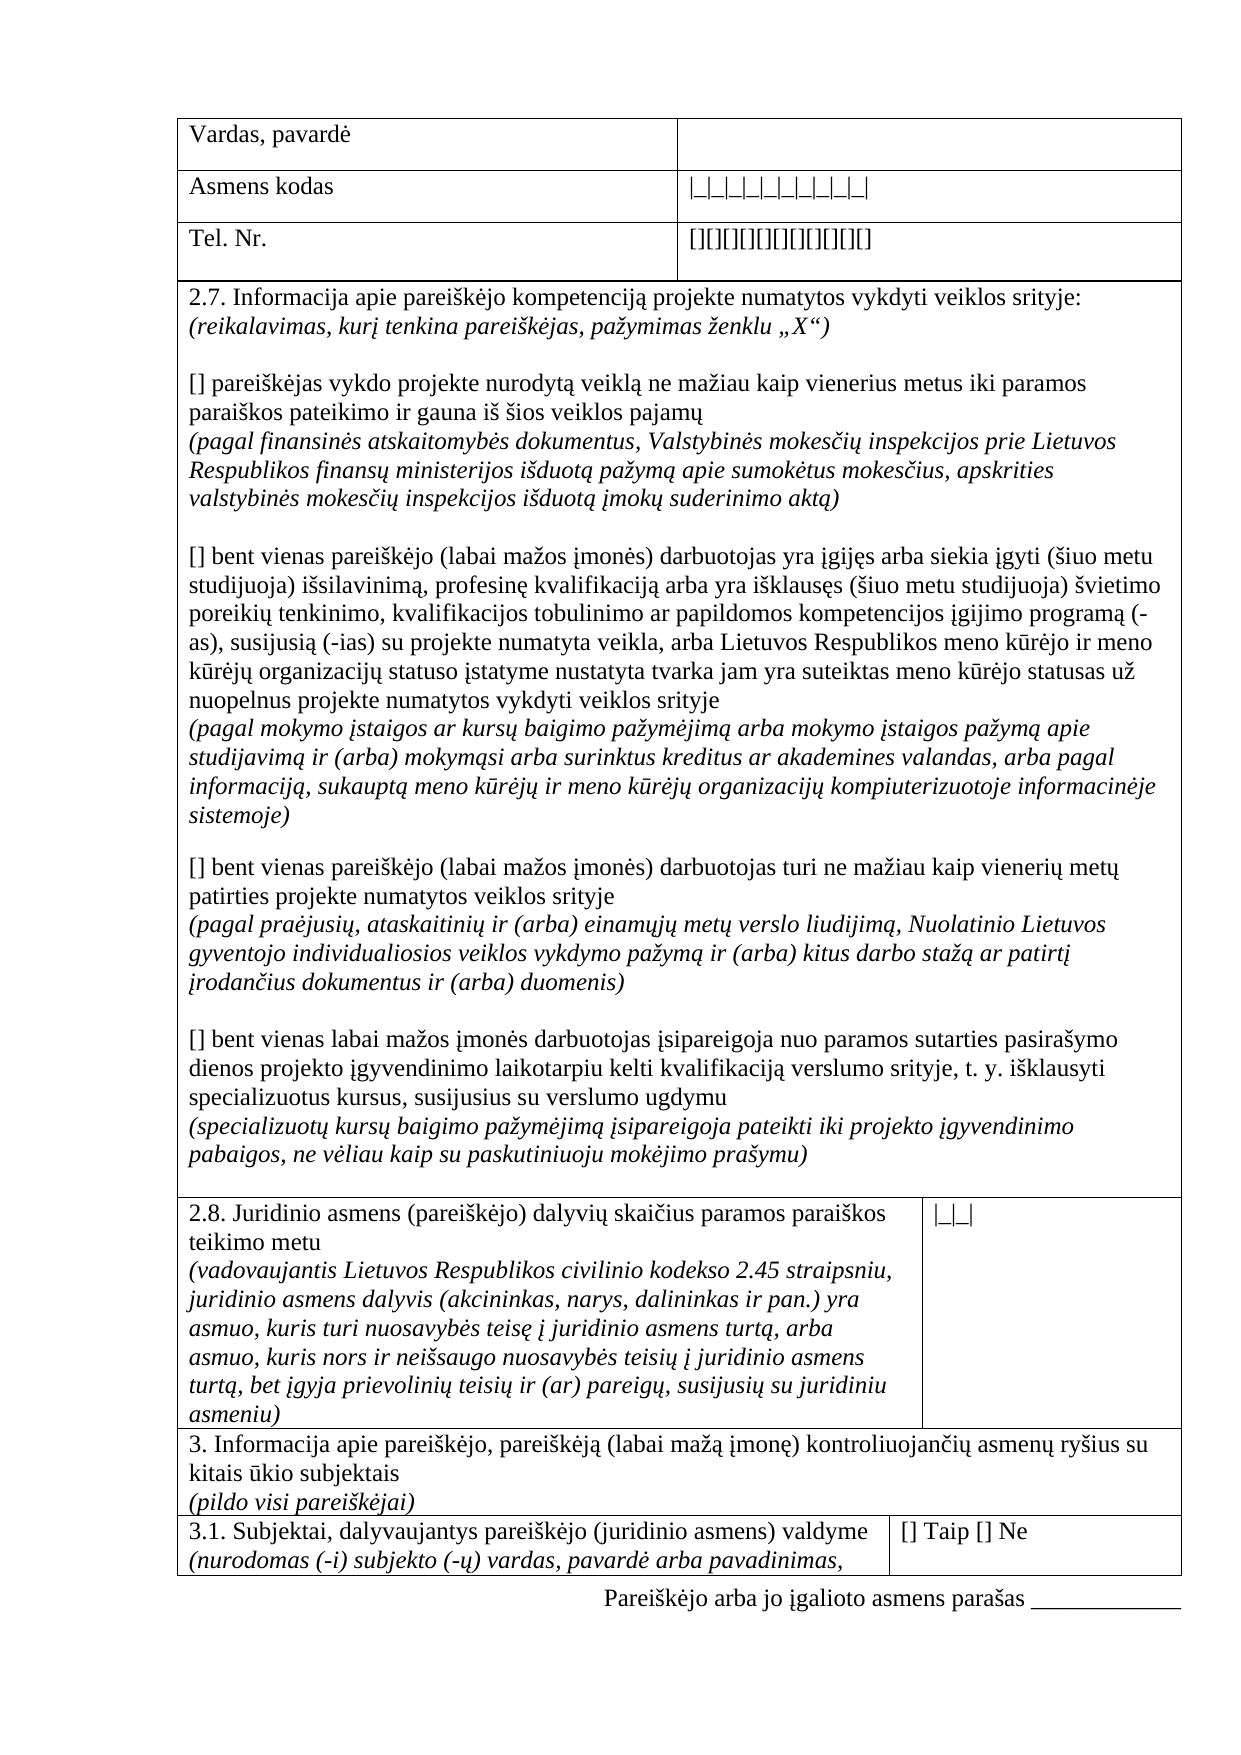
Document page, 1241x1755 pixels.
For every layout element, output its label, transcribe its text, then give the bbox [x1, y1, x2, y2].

table_cell [] bent vienas labai mažos įmonės darbuotojas įsipareigoja nuo paramos sutarties pasirašymo dienos projekto įgyvendinimo laikotarpiu kelti kvalifikaciją verslumo srityje, t. y. išklausyti specializuotus kursus, susijusius su verslumo ugdymu (specializuotų kursų baigimo pažymėjimą įsipareigoja pateikti iki projekto įgyvendinimo pabaigos, ne vėliau kaip su paskutiniuoju mokėjimo prašymu) [178, 1025, 1181, 1197]
table_cell 2.7. Informacija apie pareiškėjo kompetenciją projekte numatytos vykdyti veiklos srityje: (reikalavimas, kurį tenkina pareiškėjas, pažymimas ženklu „X“) [] pareiškėjas vykdo projekte nurodytą veiklą ne mažiau kaip vienerius metus iki paramos paraiškos pateikimo ir gauna iš šios veiklos pajamų (pagal finansinės atskaitomybės dokumentus, Valstybinės mokesčių inspekcijos prie Lietuvos Respublikos finansų ministerijos išduotą pažymą apie sumokėtus mokesčius, apskrities valstybinės mokesčių inspekcijos išduotą įmokų suderinimo aktą) [178, 282, 1181, 541]
table_cell Tel. Nr. [178, 223, 677, 280]
table_cell |_|_| [923, 1198, 1181, 1428]
table_cell [] bent vienas pareiškėjo (labai mažos įmonės) darbuotojas turi ne mažiau kaip vienerių metų patirties projekte numatytos veiklos srityje (pagal praėjusių, ataskaitinių ir (arba) einamųjų metų verslo liudijimą, Nuolatinio Lietuvos gyventojo individualiosios veiklos vykdymo pažymą ir (arba) kitus darbo stažą ar patirtį įrodančius dokumentus ir (arba) duomenis) [178, 852, 1181, 1024]
table_cell 3.1. Subjektai, dalyvaujantys pareiškėjo (juridinio asmens) valdyme (nurodomas (-i) subjekto (-ų) vardas, pavardė arba pavadinimas, [178, 1516, 889, 1575]
table_cell 3. Informacija apie pareiškėjo, pareiškėją (labai mažą įmonę) kontroliuojančių asmenų ryšius su kitais ūkio subjektais (pildo visi pareiškėjai) [178, 1429, 1181, 1515]
table_cell Asmens kodas [178, 171, 677, 222]
table_cell [] Taip [] Ne [890, 1516, 1181, 1575]
table_cell [] bent vienas pareiškėjo (labai mažos įmonės) darbuotojas yra įgijęs arba siekia įgyti (šiuo metu studijuoja) išsilavinimą, profesinę kvalifikaciją arba yra išklausęs (šiuo metu studijuoja) švietimo poreikių tenkinimo, kvalifikacijos tobulinimo ar papildomos kompetencijos įgijimo programą (-as), susijusią (-ias) su projekte numatyta veikla, arba Lietuvos Respublikos meno kūrėjo ir meno kūrėjų organizacijų statuso įstatyme nustatyta tvarka jam yra suteiktas meno kūrėjo statusas už nuopelnus projekte numatytos vykdyti veiklos srityje (pagal mokymo įstaigos ar kursų baigimo pažymėjimą arba mokymo įstaigos pažymą apie studijavimą ir (arba) mokymąsi arba surinktus kreditus ar akademines valandas, arba pagal informaciją, sukauptą meno kūrėjų ir meno kūrėjų organizacijų kompiuterizuotoje informacinėje sistemoje) [178, 541, 1181, 852]
table_cell 2.8. Juridinio asmens (pareiškėjo) dalyvių skaičius paramos paraiškos teikimo metu (vadovaujantis Lietuvos Respublikos civilinio kodekso 2.45 straipsniu, juridinio asmens dalyvis (akcininkas, narys, dalininkas ir pan.) yra asmuo, kuris turi nuosavybės teisę į juridinio asmens turtą, arba asmuo, kuris nors ir neišsaugo nuosavybės teisių į juridinio asmens turtą, bet įgyja prievolinių teisių ir (ar) pareigų, susijusių su juridiniu asmeniu) [178, 1198, 922, 1428]
table_cell Vardas, pavardė [178, 119, 677, 170]
table_cell [][][][][][][][][][][] [678, 223, 1181, 280]
table_cell |_|_|_|_|_|_|_|_|_|_| [678, 171, 1181, 222]
table_cell [678, 119, 1181, 170]
